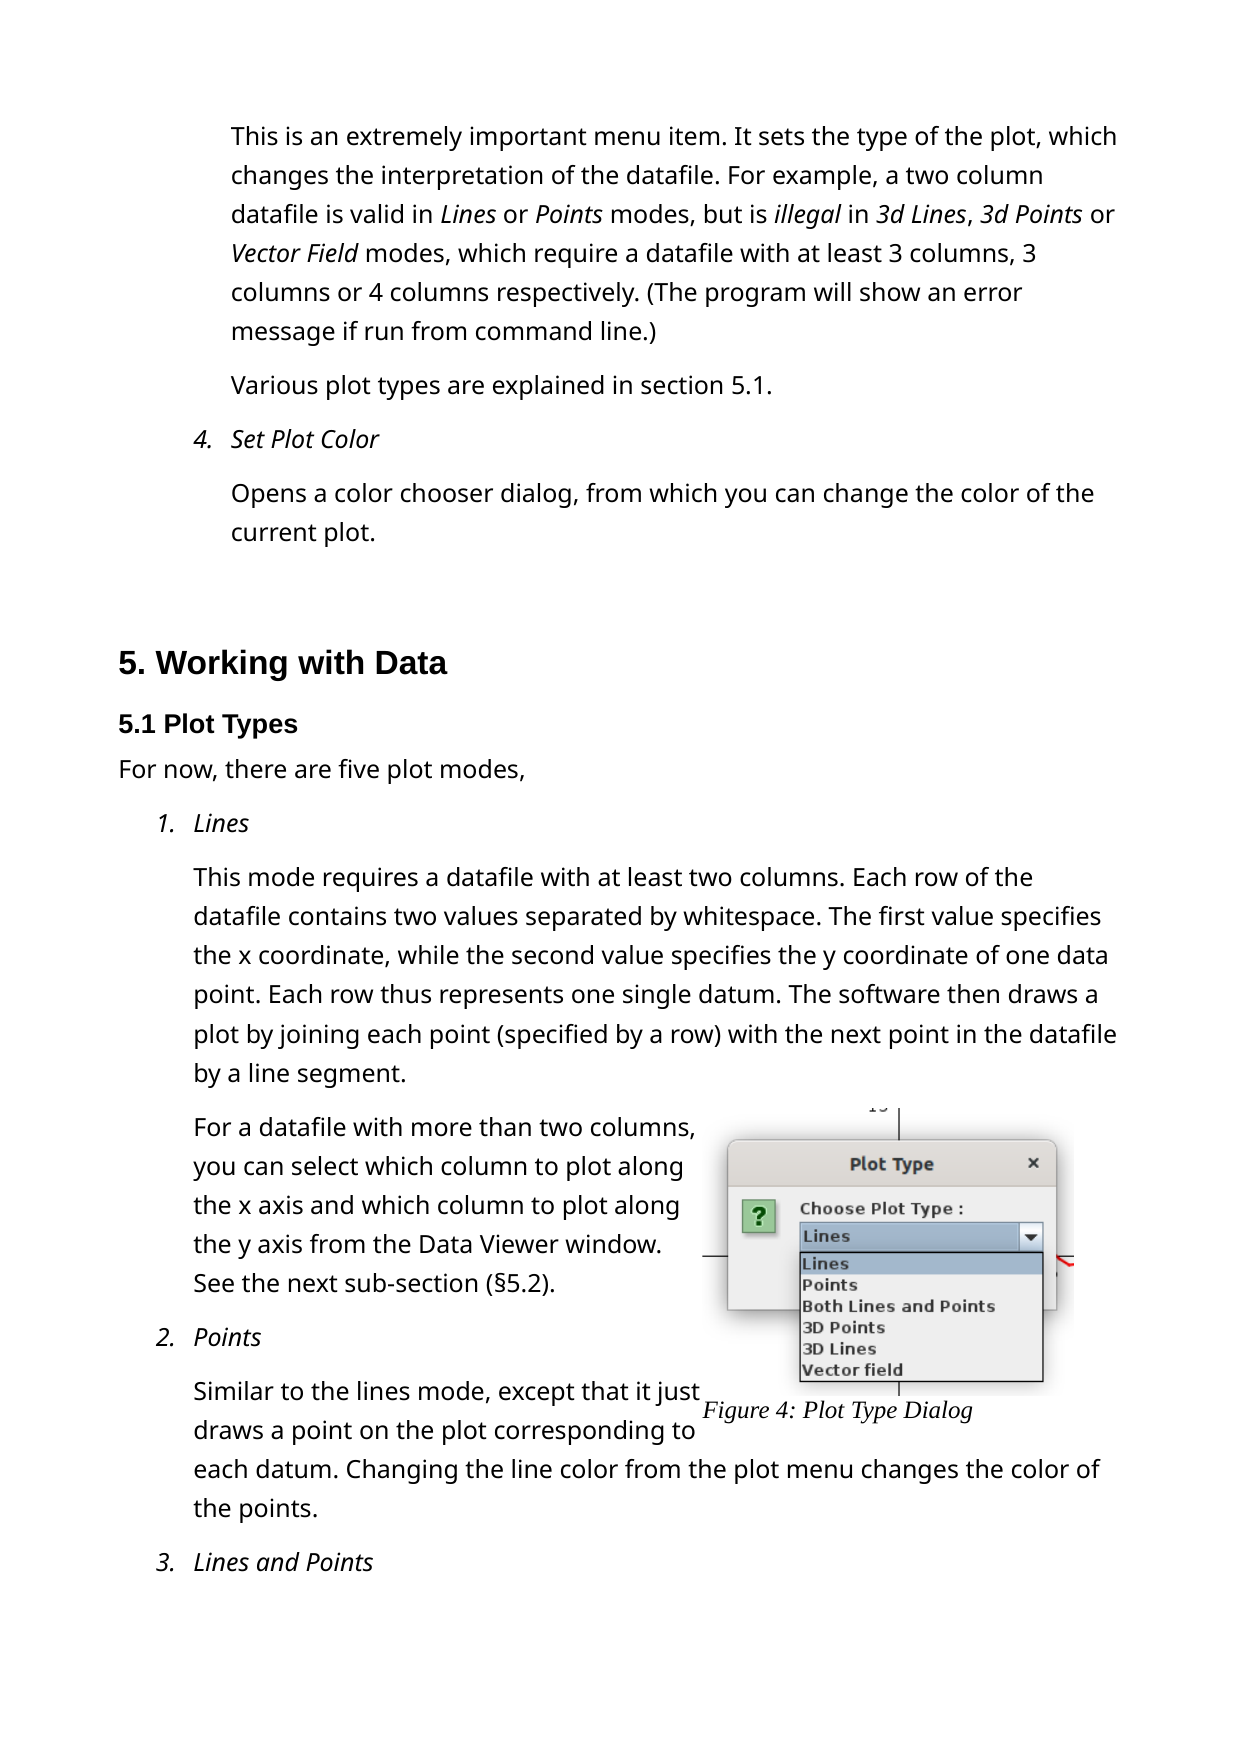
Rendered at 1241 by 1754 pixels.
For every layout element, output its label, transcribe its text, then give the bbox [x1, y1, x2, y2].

list Lines and Points [156, 1545, 1122, 1579]
list Figure 4: Plot Type Dialog [702, 1396, 1074, 1424]
list [702, 1096, 1074, 1108]
list [1074, 1320, 1122, 1354]
list Set Plot Color [193, 421, 1122, 456]
list Various plot types are explained in section 5.1. [193, 368, 1122, 402]
list Similar to the lines mode, except that it just draws a point on the plot corresponding to each datum. Changing the line color from the plot menu changes the color of the points. [156, 1373, 1122, 1525]
list For a datafile with more than two columns, you can select which column to plot along the x axis and which column to plot along the y axis from the Data Viewer window. See the next sub-section (§5.2). [156, 1109, 702, 1300]
list Points [156, 1320, 702, 1354]
subtitle 5.1 Plot Types [118, 708, 1122, 740]
text For now, there are five plot modes, [118, 752, 1122, 786]
list [1074, 1109, 1122, 1300]
list This mode requires a datafile with at least two columns. Each row of the datafile contains two values separated by whitespace. The first value specifies the x coordinate, while the second value specifies the y coordinate of one data point. Each row thus represents one single datum. The software then draws a plot by joining each point (specified by a row) with the next point in the datafile by a line segment. [156, 860, 1122, 1089]
picture [702, 1108, 1074, 1396]
list This is an extremely important menu item. It sets the type of the plot, which changes the interpretation of the datafile. For example, a two column datafile is valid in Lines or Points modes, but is illegal in 3d Lines, 3d Points or Vector Field modes, which require a datafile with at least 3 columns, 3 columns or 4 columns respectively. (The program will show an error message if run from command line.) [193, 118, 1122, 348]
list Lines [156, 806, 1122, 840]
subtitle 5. Working with Data [118, 643, 1122, 681]
list Opens a color chooser dialog, from which you can change the color of the current plot. [193, 475, 1122, 548]
